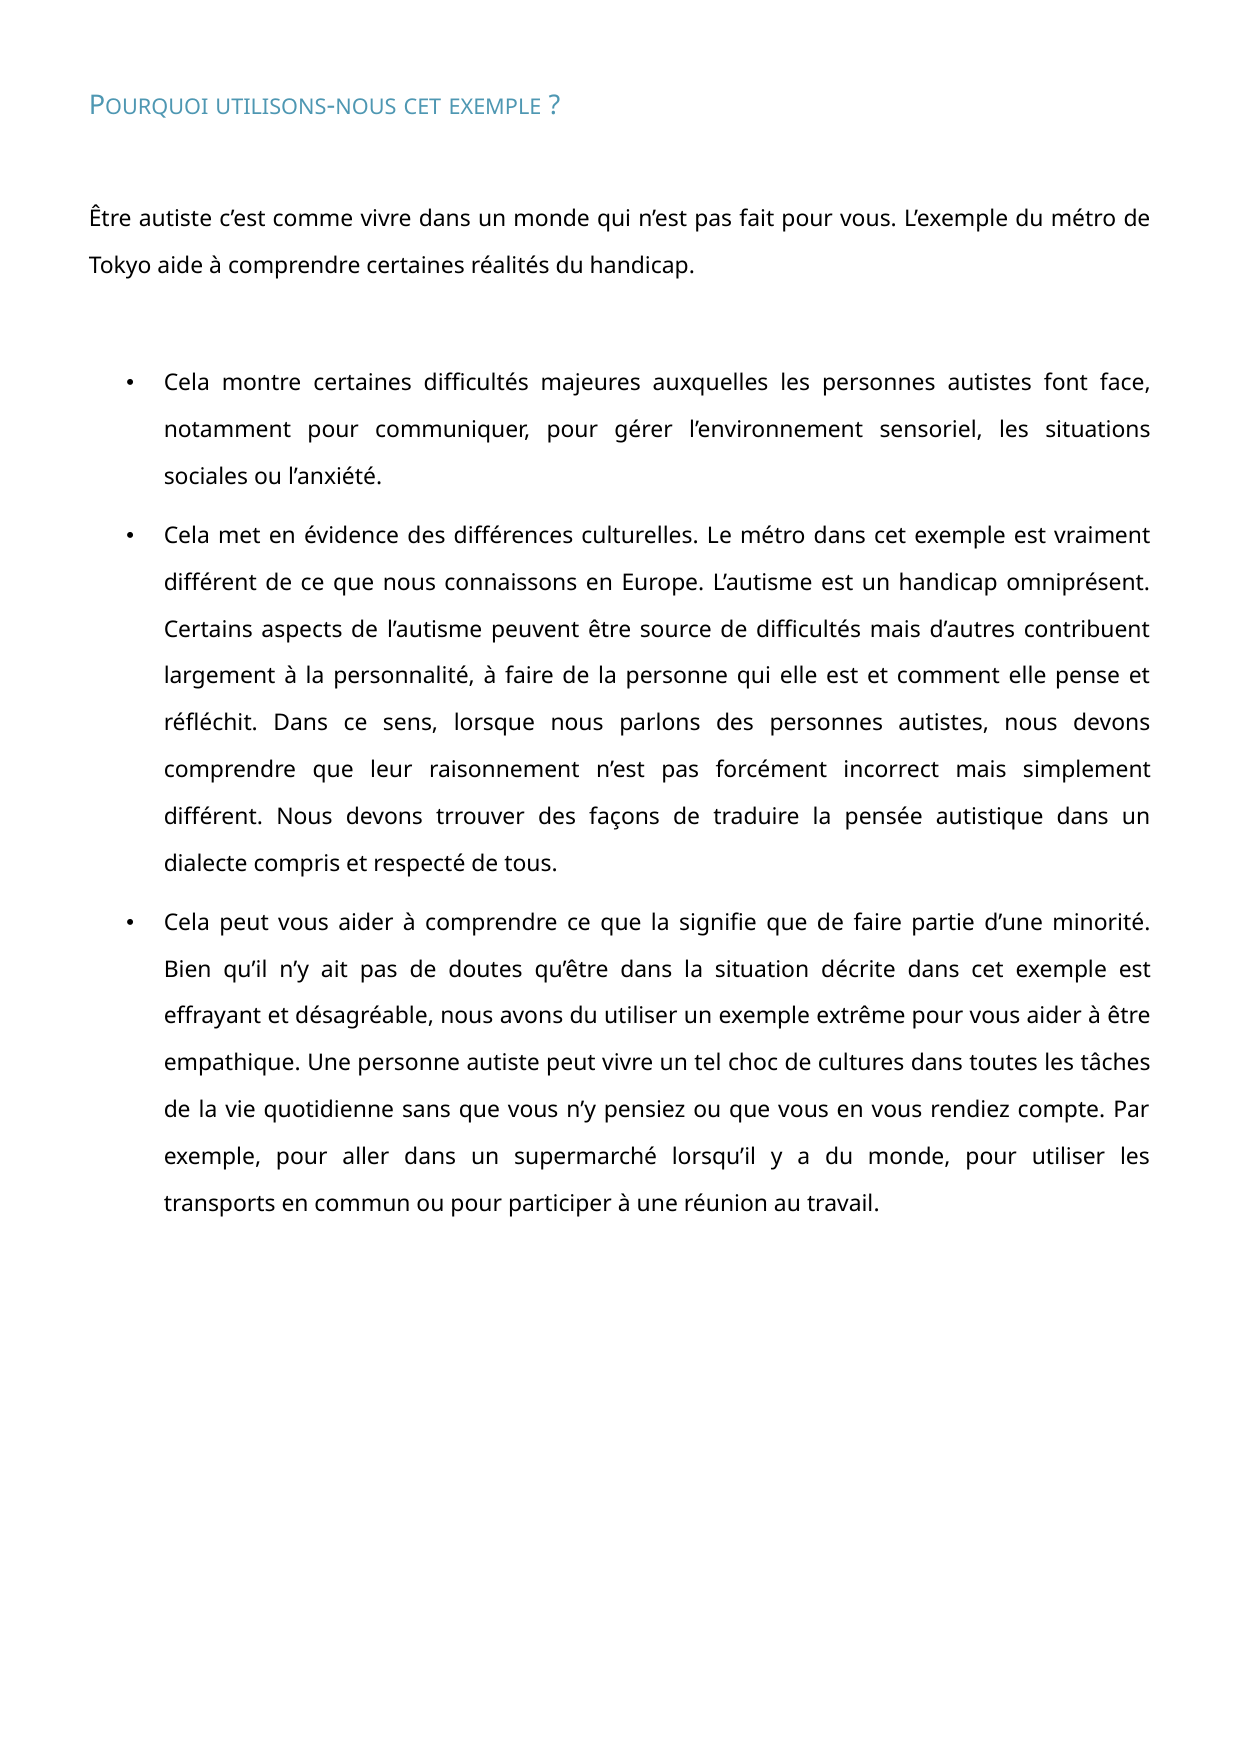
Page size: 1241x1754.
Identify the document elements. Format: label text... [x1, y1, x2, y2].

subtitle Pourquoi utilisons-nous cet exemple ? [88, 86, 1152, 122]
list Cela peut vous aider à comprendre ce que la signifie que de faire partie d’une minorité. Bien qu’il n’y ait pas de doutes qu’être dans la situation décrite dans cet exemple est effrayant et désagréable, nous avons du utiliser un exemple extrême pour vous aider à être empathique. Une personne autiste peut vivre un tel choc de cultures dans toutes les tâches de la vie quotidienne sans que vous n’y pensiez ou que vous en vous rendiez compte. Par exemple, pour aller dans un supermarché lorsqu’il y a du monde, pour utiliser les transports en commun ou pour participer à une réunion au travail. [126, 906, 1152, 1218]
list Cela met en évidence des différences culturelles. Le métro dans cet exemple est vraiment différent de ce que nous connaissons en Europe. L’autisme est un handicap omniprésent. Certains aspects de l’autisme peuvent être source de difficultés mais d’autres contribuent largement à la personnalité, à faire de la personne qui elle est et comment elle pense et réfléchit. Dans ce sens, lorsque nous parlons des personnes autistes, nous devons comprendre que leur raisonnement n’est pas forcément incorrect mais simplement différent. Nous devons trrouver des façons de traduire la pensée autistique dans un dialecte compris et respecté de tous. [126, 519, 1152, 878]
list Cela montre certaines difficultés majeures auxquelles les personnes autistes font face, notamment pour communiquer, pour gérer l’environnement sensoriel, les situations sociales ou l’anxiété. [126, 366, 1152, 491]
text Être autiste c’est comme vivre dans un monde qui n’est pas fait pour vous. L’exemple du métro de Tokyo aide à comprendre certaines réalités du handicap. [88, 202, 1152, 280]
